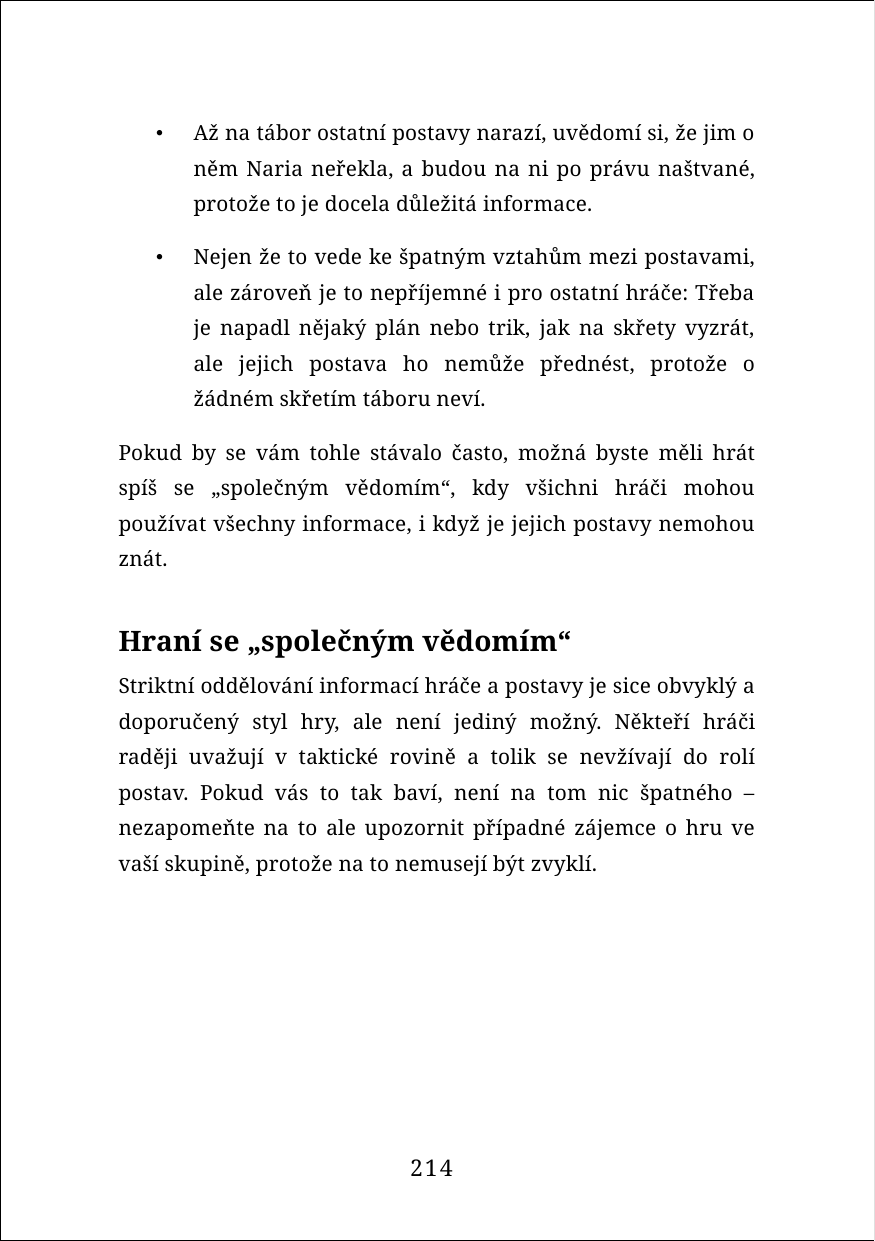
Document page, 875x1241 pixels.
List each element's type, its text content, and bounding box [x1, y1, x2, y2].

text Pokud by se vám tohle stávalo často, možná byste měli hrát spíš se „společným vědomím“, kdy všichni hráči mohou používat všechny informace, i když je jejich postavy nemohou znát. [118, 438, 756, 573]
list Nejen že to vede ke špatným vztahům mezi postavami, ale zároveň je to nepříjemné i pro ostatní hráče: Třeba je napadl nějaký plán nebo trik, jak na skřety vyzrát, ale jejich postava ho nemůže přednést, protože o žádném skřetím táboru neví. [156, 242, 756, 413]
text Striktní oddělování informací hráče a postavy je sice obvyklý a doporučený styl hry, ale není jediný možný. Někteří hráči raději uvažují v taktické rovině a tolik se nevžívají do rolí postav. Pokud vás to tak baví, není na tom nic špatného – nezapomeňte na to ale upozornit případné zájemce o hru ve vaší skupině, protože na to nemusejí být zvyklí. [118, 671, 756, 877]
list Až na tábor ostatní postavy narazí, uvědomí si, že jim o něm Naria neřekla, a budou na ni po právu naštvané, protože to je docela důležitá informace. [156, 118, 756, 218]
subtitle Hraní se „společným vědomím“ [118, 621, 756, 659]
